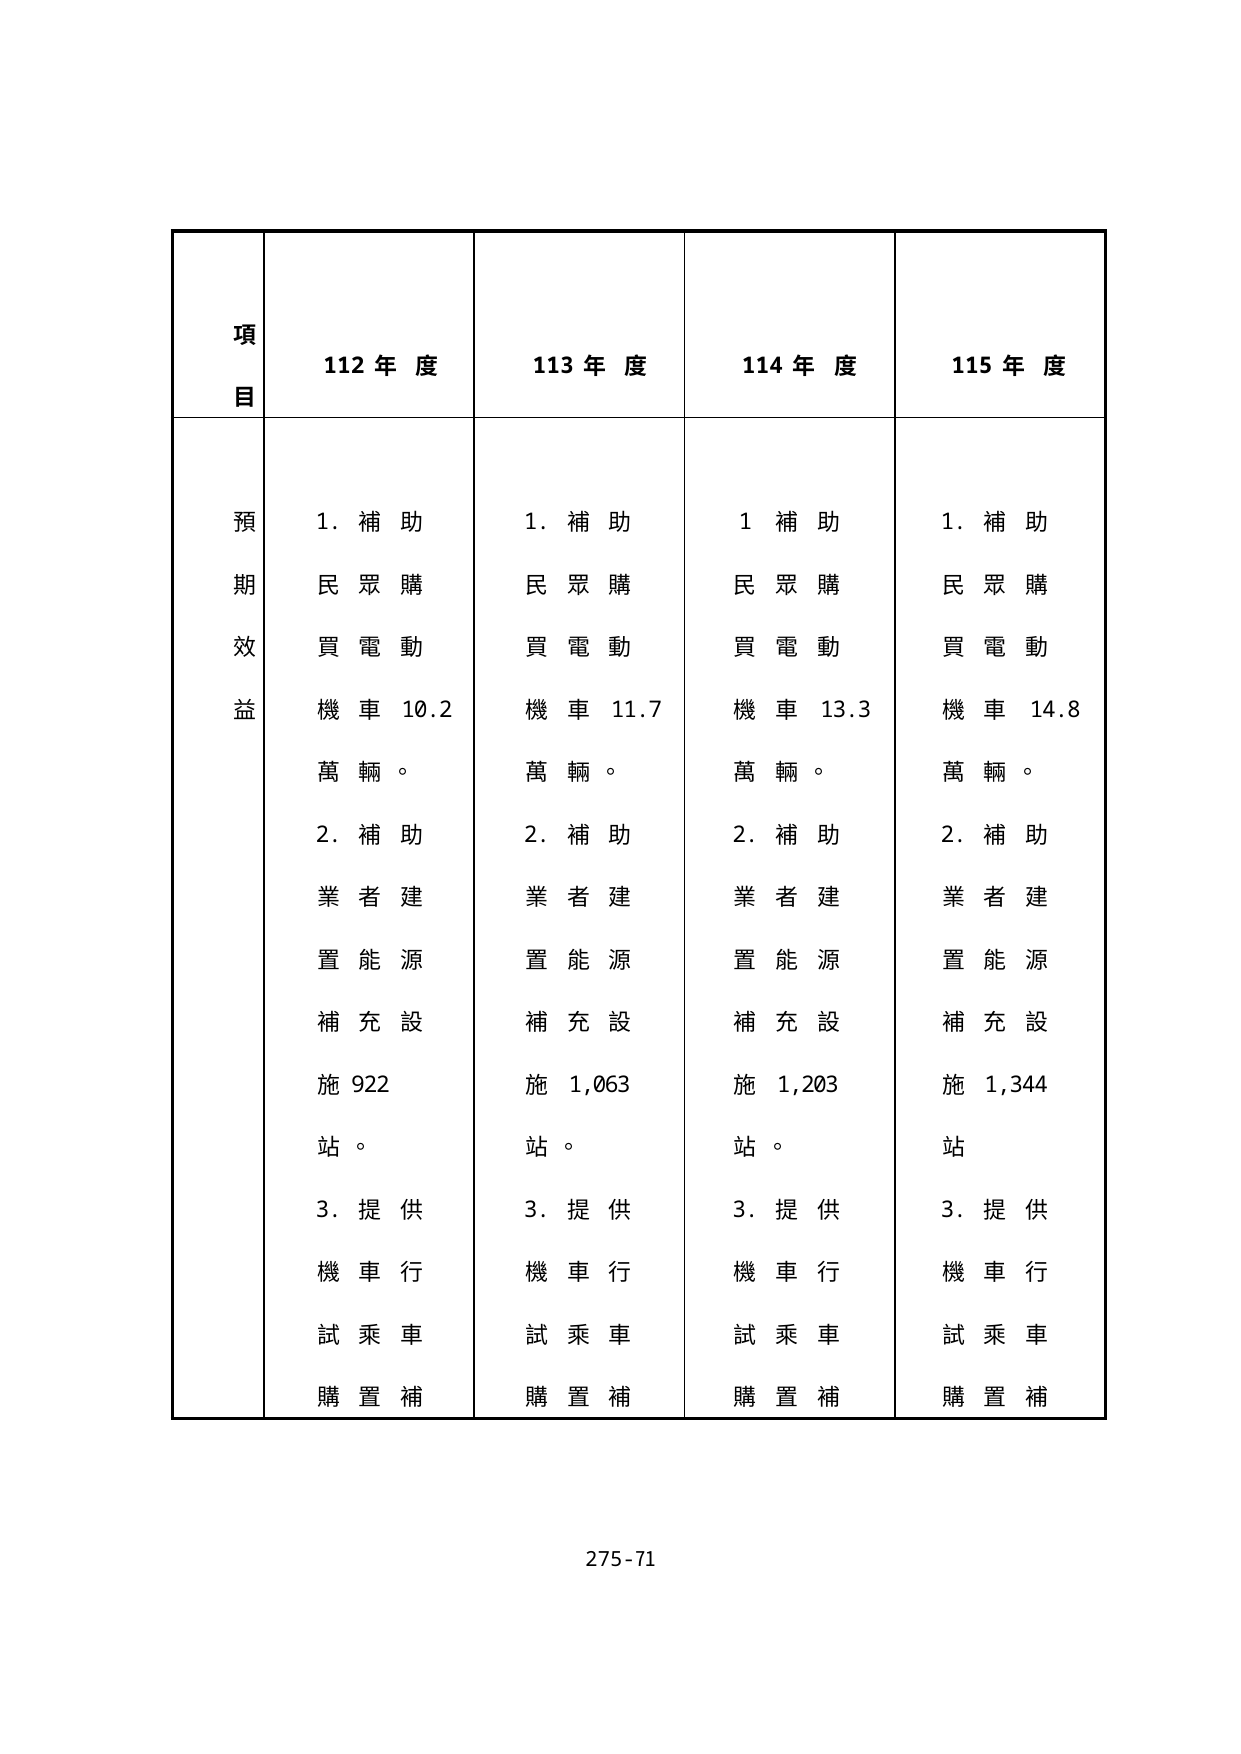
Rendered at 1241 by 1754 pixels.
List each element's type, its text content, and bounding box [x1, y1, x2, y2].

table_header 項目 [174, 233, 263, 417]
table_cell 預期 效益 [174, 418, 263, 1417]
table_header 112年度 [265, 233, 473, 417]
table_header 115年度 [896, 233, 1104, 417]
table_cell 1.補助民眾購買電動機車11.7萬輛。 2.補助業者建置能源補充設施1,063站。 3.提供機車行試乘車購置補 [475, 418, 684, 1417]
table_cell 1補助民眾購買電動機車13.3萬輛。 2.補助業者建置能源補充設施1,203站。 3.提供機車行試乘車購置補 [685, 418, 894, 1417]
table_header 114年度 [685, 233, 894, 417]
table_cell 1.補助民眾購買電動機車10.2萬輛。 2.補助業者建置能源補充設施922站。 3.提供機車行試乘車購置補 [265, 418, 473, 1417]
table_cell 1.補助民眾購買電動機車14.8萬輛。 2.補助業者建置能源補充設施1,344站 3.提供機車行試乘車購置補 [896, 418, 1104, 1417]
table_header 113年度 [475, 233, 684, 417]
